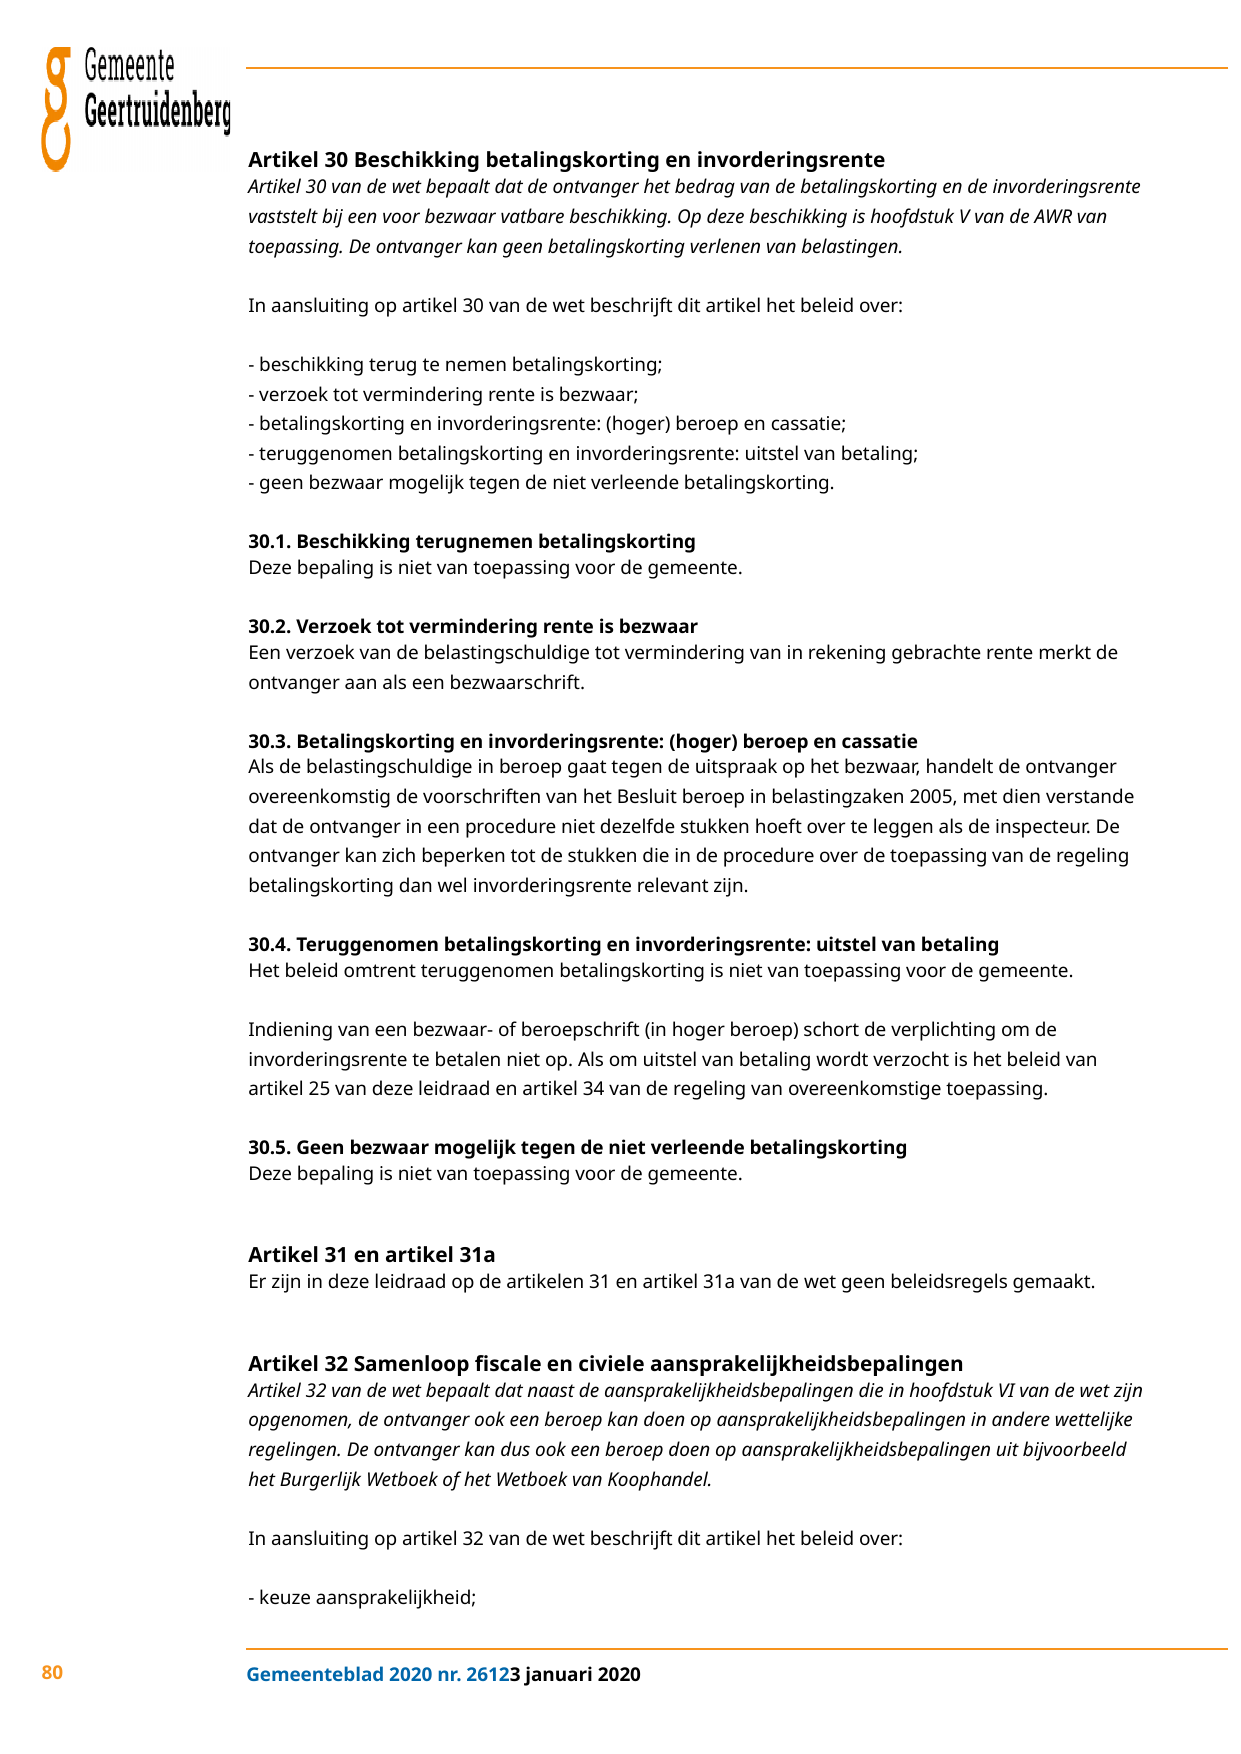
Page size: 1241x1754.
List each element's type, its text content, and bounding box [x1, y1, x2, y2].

text Artikel 30 Beschikking betalingskorting en invorderingsrente [248, 145, 1152, 174]
text In aansluiting op artikel 32 van de wet beschrijft dit artikel het beleid over: [248, 1525, 1152, 1551]
text 30.3. Betalingskorting en invorderingsrente: (hoger) beroep en cassatie [248, 728, 1152, 754]
text Als de belastingschuldige in beroep gaat tegen de uitspraak op het bezwaar, handelt de ontvanger overeenkomstig de voorschriften van het Besluit beroep in belastingzaken 2005, met dien verstande dat de ontvanger in een procedure niet dezelfde stukken hoeft over te leggen als de inspecteur. De ontvanger kan zich beperken tot de stukken die in de procedure over de toepassing van de regeling betalingskorting dan wel invorderingsrente relevant zijn. [248, 754, 1152, 898]
text Artikel 32 van de wet bepaalt dat naast de aansprakelijkheidsbepalingen die in hoofdstuk VI van de wet zijn opgenomen, de ontvanger ook een beroep kan doen op aansprakelijkheidsbepalingen in andere wettelijke regelingen. De ontvanger kan dus ook een beroep doen op aansprakelijkheidsbepalingen uit bijvoorbeeld het Burgerlijk Wetboek of het Wetboek van Koophandel. [248, 1377, 1152, 1492]
text Het beleid omtrent teruggenomen betalingskorting is niet van toepassing voor de gemeente. [248, 957, 1152, 983]
text Deze bepaling is niet van toepassing voor de gemeente. [248, 1160, 1152, 1186]
text 30.1. Beschikking terugnemen betalingskorting [248, 529, 1152, 554]
text 30.4. Teruggenomen betalingskorting en invorderingsrente: uitstel van betaling [248, 931, 1152, 957]
text - betalingskorting en invorderingsrente: (hoger) beroep en cassatie; [248, 410, 1152, 436]
text - beschikking terug te nemen betalingskorting; [248, 351, 1152, 377]
text - keuze aansprakelijkheid; [248, 1584, 1152, 1610]
text In aansluiting op artikel 30 van de wet beschrijft dit artikel het beleid over: [248, 292, 1152, 318]
text Deze bepaling is niet van toepassing voor de gemeente. [248, 554, 1152, 580]
text - geen bezwaar mogelijk tegen de niet verleende betalingskorting. [248, 469, 1152, 495]
text 30.2. Verzoek tot vermindering rente is bezwaar [248, 613, 1152, 639]
text Artikel 31 en artikel 31a [248, 1240, 1152, 1269]
text Indiening van een bezwaar- of beroepschrift (in hoger beroep) schort de verplichting om de invorderingsrente te betalen niet op. Als om uitstel van betaling wordt verzocht is het beleid van artikel 25 van deze leidraad en artikel 34 van de regeling van overeenkomstige toepassing. [248, 1016, 1152, 1101]
picture [41, 47, 231, 172]
text - verzoek tot vermindering rente is bezwaar; [248, 381, 1152, 406]
text Een verzoek van de belastingschuldige tot vermindering van in rekening gebrachte rente merkt de ontvanger aan als een bezwaarschrift. [248, 639, 1152, 694]
text Er zijn in deze leidraad op de artikelen 31 en artikel 31a van de wet geen beleidsregels gemaakt. [248, 1269, 1152, 1294]
text Artikel 32 Samenloop fiscale en civiele aansprakelijkheidsbepalingen [248, 1349, 1152, 1377]
text Artikel 30 van de wet bepaalt dat de ontvanger het bedrag van de betalingskorting en de invorderingsrente vaststelt bij een voor bezwaar vatbare beschikking. Op deze beschikking is hoofdstuk V van de AWR van toepassing. De ontvanger kan geen betalingskorting verlenen van belastingen. [248, 174, 1152, 258]
text - teruggenomen betalingskorting en invorderingsrente: uitstel van betaling; [248, 440, 1152, 466]
text 30.5. Geen bezwaar mogelijk tegen de niet verleende betalingskorting [248, 1134, 1152, 1160]
